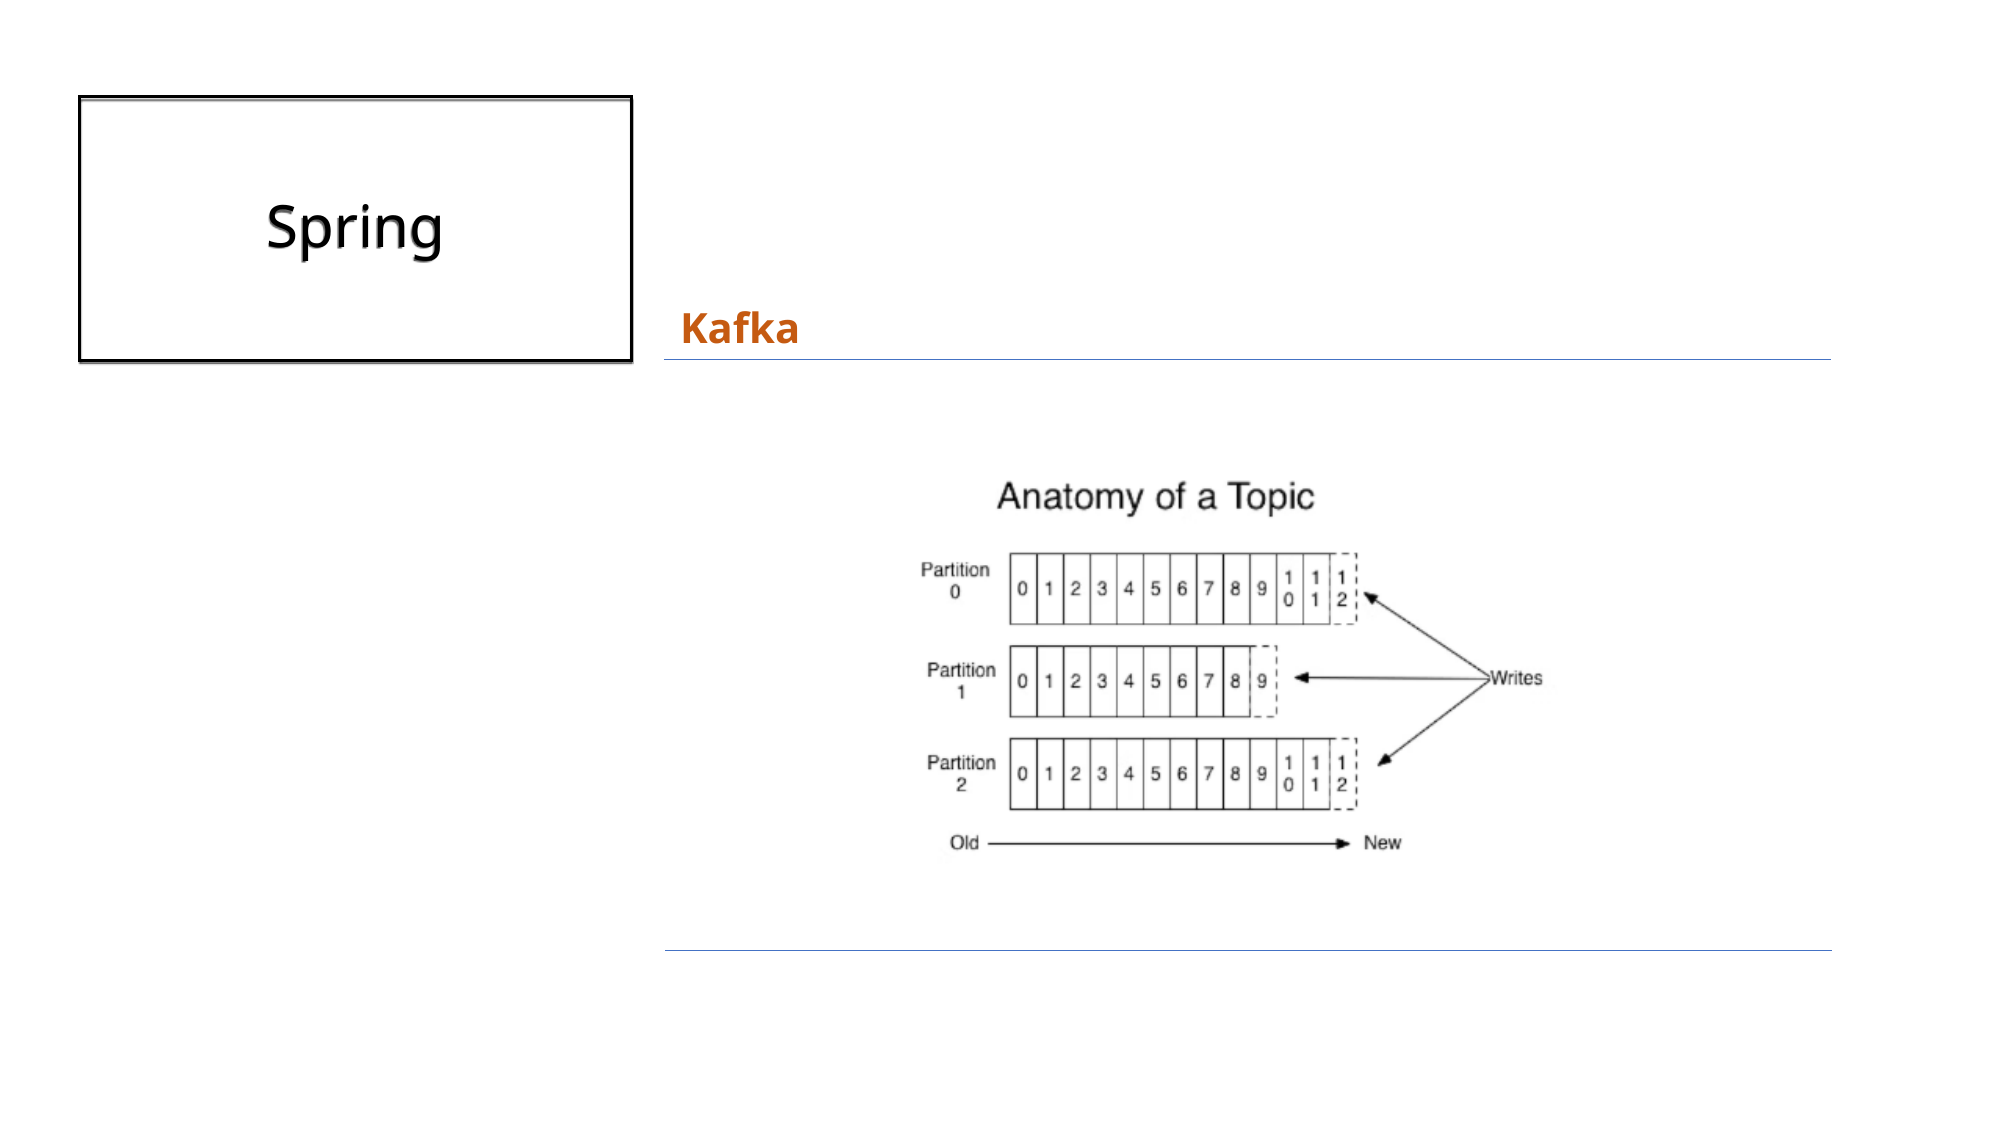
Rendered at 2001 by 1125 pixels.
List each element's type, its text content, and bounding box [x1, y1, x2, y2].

text_box Kafka [665, 294, 1666, 361]
picture [869, 441, 1583, 870]
title Spring [79, 96, 632, 361]
